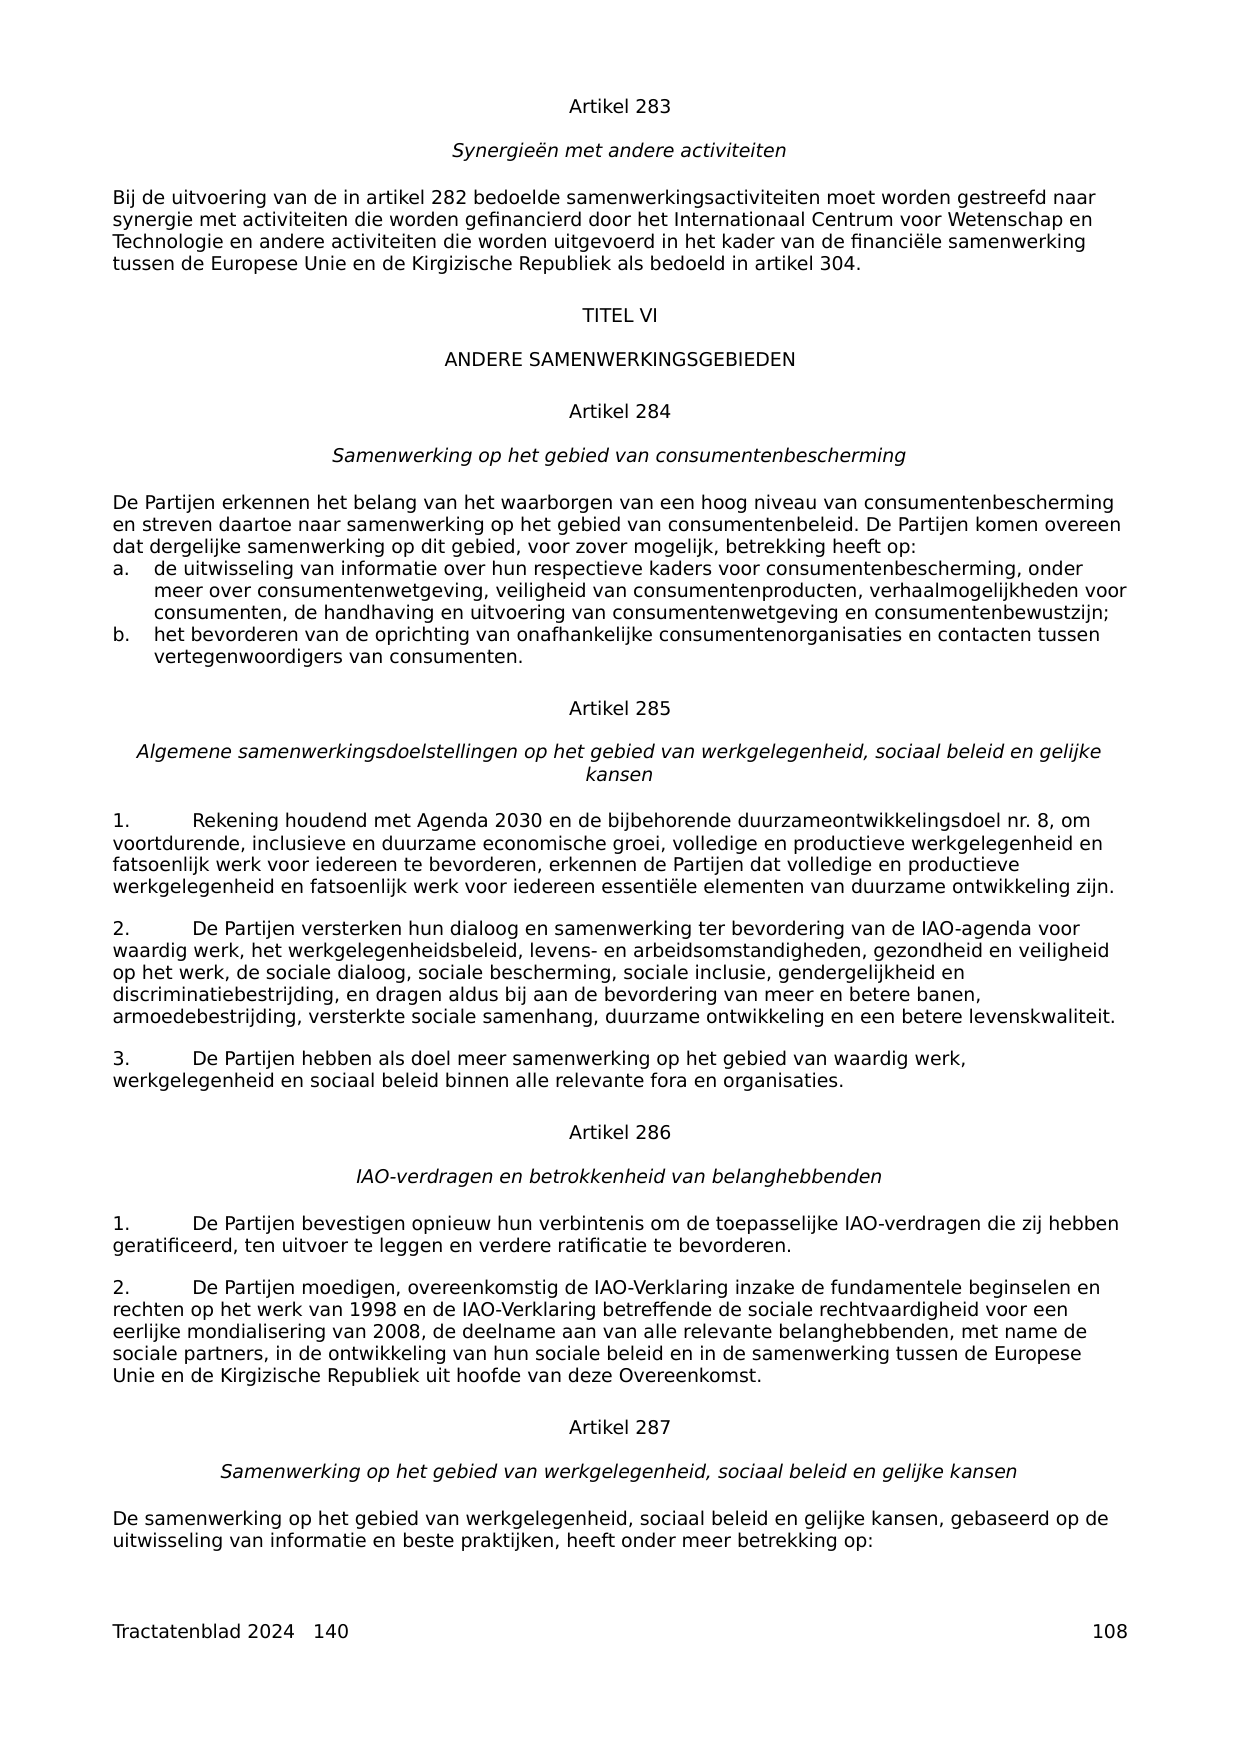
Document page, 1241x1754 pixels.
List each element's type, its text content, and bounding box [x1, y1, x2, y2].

text De samenwerking op het gebied van werkgelegenheid, sociaal beleid en gelijke kansen, gebaseerd op de uitwisseling van informatie en beste praktijken, heeft onder meer betrekking op: [112, 1508, 1128, 1552]
text Bij de uitvoering van de in artikel 282 bedoelde samenwerkingsactiviteiten moet worden gestreefd naar synergie met activiteiten die worden gefinancierd door het Internationaal Centrum voor Wetenschap en Technologie en andere activiteiten die worden uitgevoerd in het kader van de financiële samenwerking tussen de Europese Unie en de Kirgizische Republiek als bedoeld in artikel 304. [112, 187, 1128, 275]
text 3. De Partijen hebben als doel meer samenwerking op het gebied van waardig werk, werkgelegenheid en sociaal beleid binnen alle relevante fora en organisaties. [112, 1048, 1128, 1092]
subtitle TITEL VI ANDERE SAMENWERKINGSGEBIEDEN [112, 305, 1128, 371]
subtitle Artikel 285 Algemene samenwerkingsdoelstellingen op het gebied van werkgelegenheid, sociaal beleid en gelijke kansen [112, 697, 1128, 785]
subtitle Artikel 284 Samenwerking op het gebied van consumentenbescherming [112, 401, 1128, 467]
subtitle Artikel 287 Samenwerking op het gebied van werkgelegenheid, sociaal beleid en gelijke kansen [112, 1417, 1128, 1483]
text 1. Rekening houdend met Agenda 2030 en de bijbehorende duurzameontwikkelingsdoel nr. 8, om voortdurende, inclusieve en duurzame economische groei, volledige en productieve werkgelegenheid en fatsoenlijk werk voor iedereen te bevorderen, erkennen de Partijen dat volledige en productieve werkgelegenheid en fatsoenlijk werk voor iedereen essentiële elementen van duurzame ontwikkeling zijn. [112, 810, 1128, 898]
text 2. De Partijen moedigen, overeenkomstig de IAO-Verklaring inzake de fundamentele beginselen en rechten op het werk van 1998 en de IAO-Verklaring betreffende de sociale rechtvaardigheid voor een eerlijke mondialisering van 2008, de deelname aan van alle relevante belanghebbenden, met name de sociale partners, in de ontwikkeling van hun sociale beleid en in de samenwerking tussen de Europese Unie en de Kirgizische Republiek uit hoofde van deze Overeenkomst. [112, 1277, 1128, 1387]
subtitle Artikel 286 IAO-verdragen en betrokkenheid van belanghebbenden [112, 1122, 1128, 1188]
text a. de uitwisseling van informatie over hun respectieve kaders voor consumentenbescherming, onder meer over consumentenwetgeving, veiligheid van consumentenproducten, verhaalmogelijkheden voor consumenten, de handhaving en uitvoering van consumentenwetgeving en consumentenbewustzijn; [112, 558, 1128, 623]
text 1. De Partijen bevestigen opnieuw hun verbintenis om de toepasselijke IAO-verdragen die zij hebben geratificeerd, ten uitvoer te leggen en verdere ratificatie te bevorderen. [112, 1213, 1128, 1257]
text 2. De Partijen versterken hun dialoog en samenwerking ter bevordering van de IAO-agenda voor waardig werk, het werkgelegenheidsbeleid, levens- en arbeidsomstandigheden, gezondheid en veiligheid op het werk, de sociale dialoog, sociale bescherming, sociale inclusie, gendergelijkheid en discriminatiebestrijding, en dragen aldus bij aan de bevordering van meer en betere banen, armoedebestrijding, versterkte sociale samenhang, duurzame ontwikkeling en een betere levenskwaliteit. [112, 918, 1128, 1028]
text De Partijen erkennen het belang van het waarborgen van een hoog niveau van consumentenbescherming en streven daartoe naar samenwerking op het gebied van consumentenbeleid. De Partijen komen overeen dat dergelijke samenwerking op dit gebied, voor zover mogelijk, betrekking heeft op: [112, 492, 1128, 558]
subtitle Artikel 283 Synergieën met andere activiteiten [112, 96, 1128, 162]
text b. het bevorderen van de oprichting van onafhankelijke consumentenorganisaties en contacten tussen vertegenwoordigers van consumenten. [112, 623, 1128, 667]
